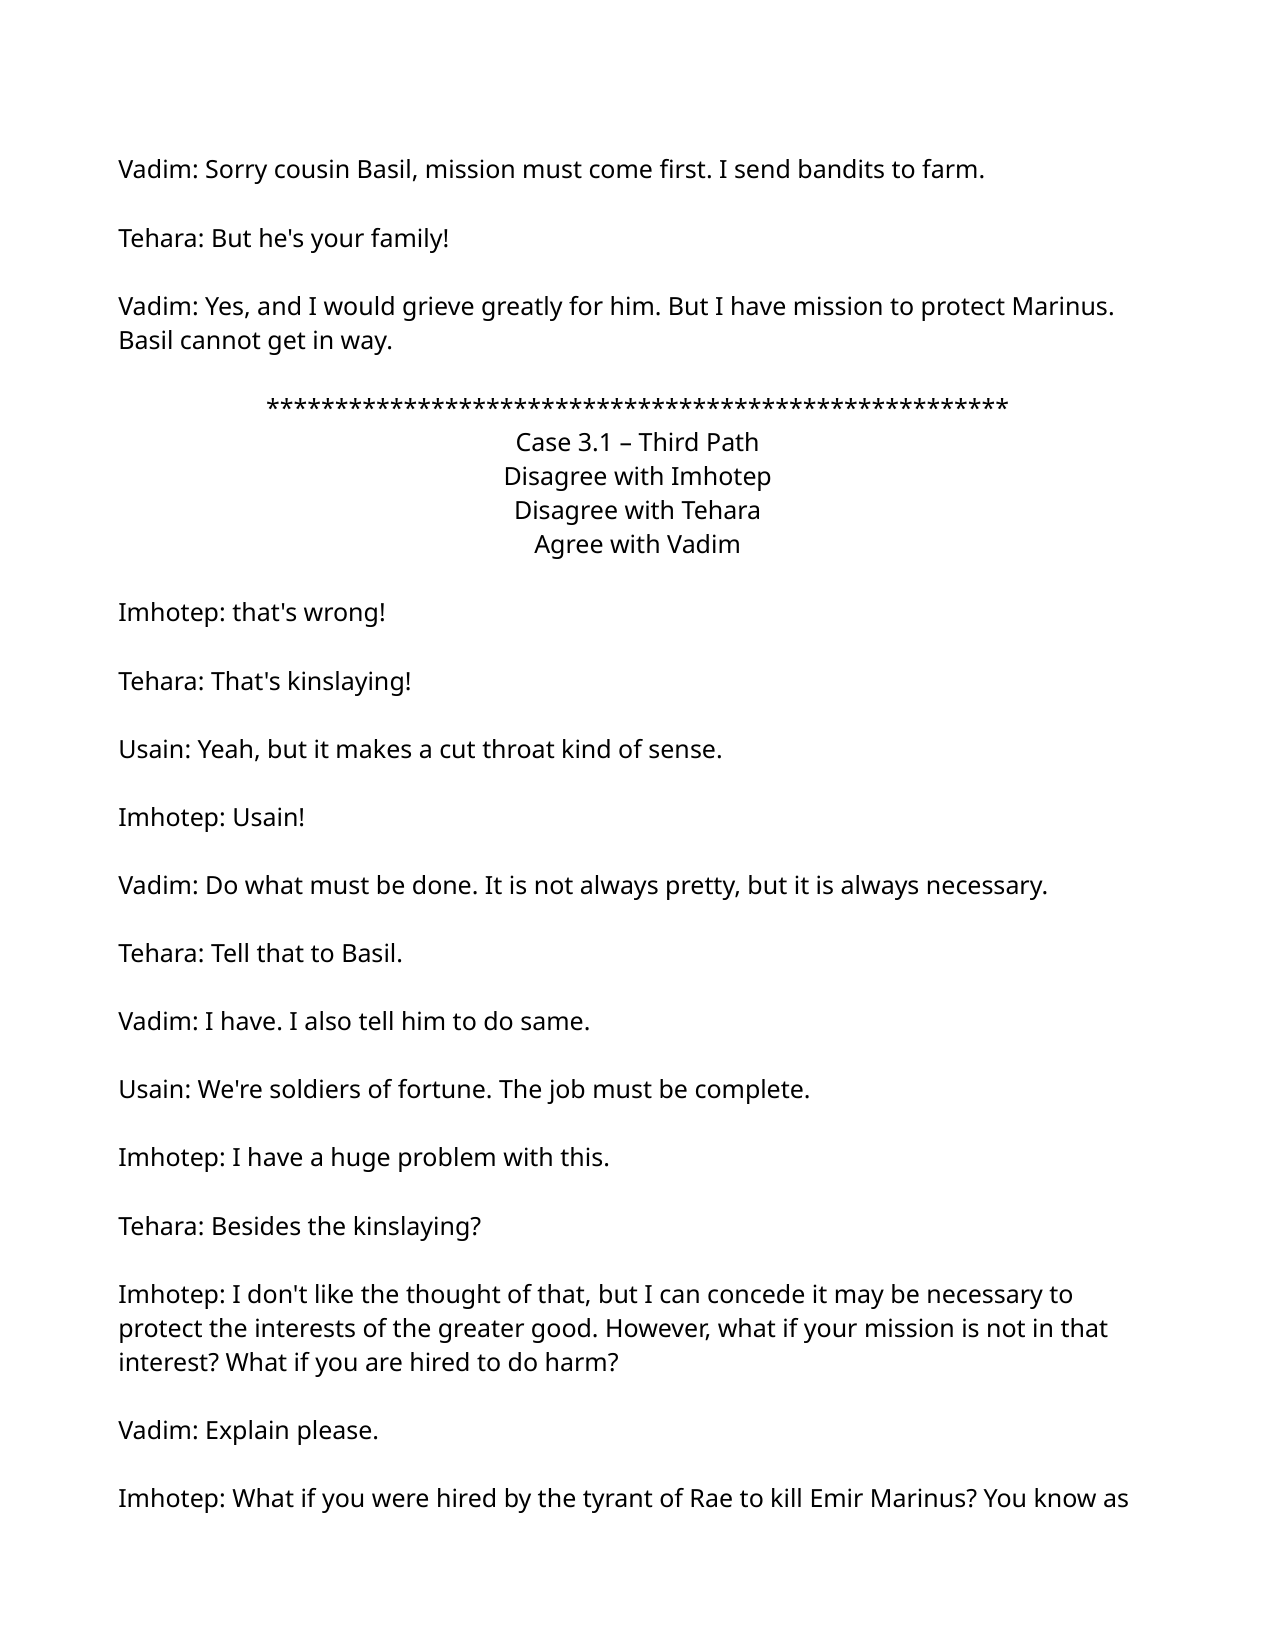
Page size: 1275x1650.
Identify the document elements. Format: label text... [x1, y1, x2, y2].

text Vadim: Yes, and I would grieve greatly for him. But I have mission to protect Marinus. Basil cannot get in way. [118, 288, 1157, 357]
text Imhotep: I don't like the thought of that, but I can concede it may be necessary to protect the interests of the greater good. However, what if your mission is not in that interest? What if you are hired to do harm? [118, 1276, 1157, 1378]
text Disagree with Tehara [118, 493, 1157, 527]
text Imhotep: Usain! [118, 799, 1157, 833]
text Vadim: Explain please. [118, 1412, 1157, 1447]
text Vadim: I have. I also tell him to do same. [118, 1004, 1157, 1038]
text Tehara: Besides the kinslaying? [118, 1208, 1157, 1242]
text Vadim: Do what must be done. It is not always pretty, but it is always necessary. [118, 867, 1157, 902]
text Usain: Yeah, but it makes a cut throat kind of sense. [118, 731, 1157, 765]
text Imhotep: I have a huge problem with this. [118, 1140, 1157, 1174]
text Tehara: That's kinslaying! [118, 663, 1157, 697]
text Agree with Vadim [118, 527, 1157, 561]
text ****************************************************** [118, 391, 1157, 425]
text Tehara: Tell that to Basil. [118, 936, 1157, 970]
text Case 3.1 – Third Path [118, 425, 1157, 459]
text Disagree with Imhotep [118, 459, 1157, 493]
text Usain: We're soldiers of fortune. The job must be complete. [118, 1072, 1157, 1106]
text Tehara: But he's your family! [118, 220, 1157, 254]
text Vadim: Sorry cousin Basil, mission must come first. I send bandits to farm. [118, 152, 1157, 186]
text Imhotep: that's wrong! [118, 595, 1157, 629]
text Imhotep: What if you were hired by the tyrant of Rae to kill Emir Marinus? You know as [118, 1481, 1157, 1515]
